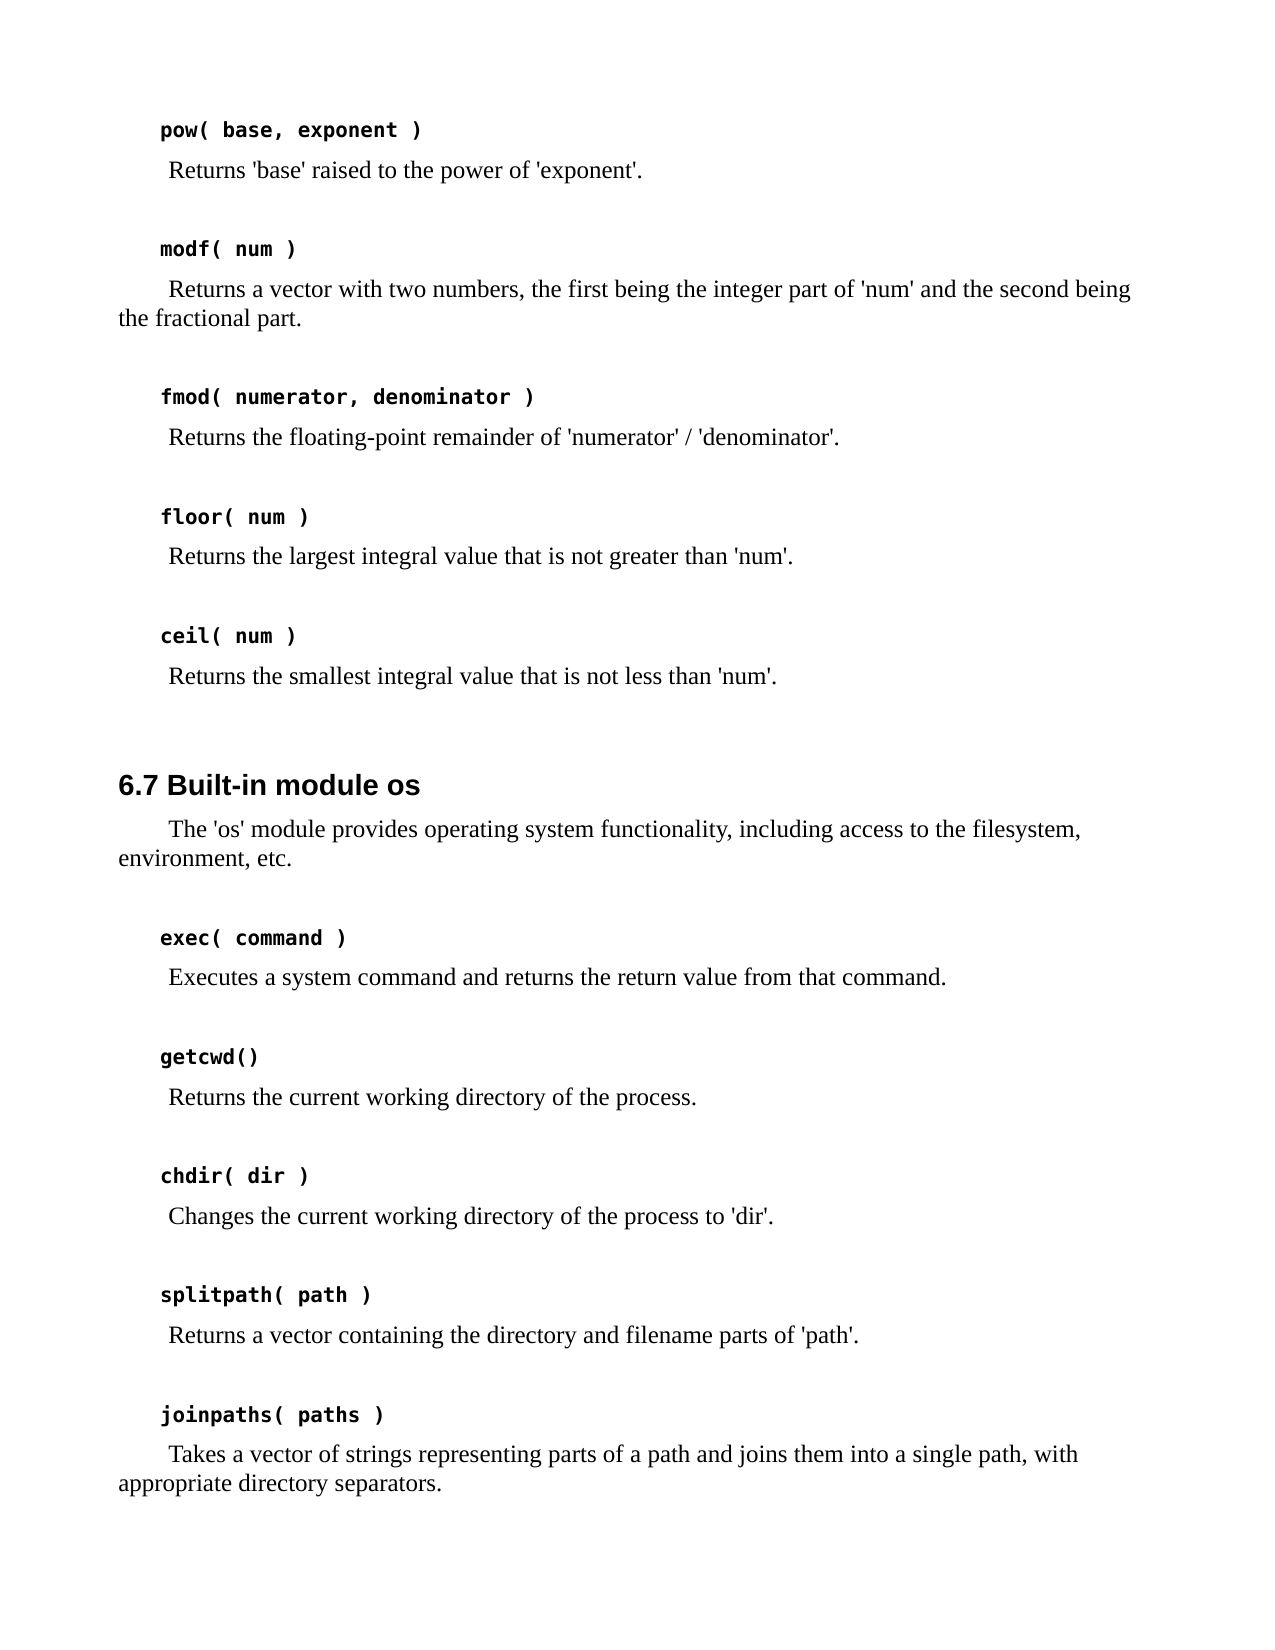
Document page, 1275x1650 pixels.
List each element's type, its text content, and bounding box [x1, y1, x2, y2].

text Returns the current working directory of the process. [118, 1082, 1157, 1110]
text modf( num ) [118, 237, 1157, 262]
text splitpath( path ) [118, 1283, 1157, 1308]
text floor( num ) [118, 505, 1157, 529]
text pow( base, exponent ) [118, 118, 1157, 142]
text exec( command ) [118, 926, 1157, 950]
text Returns a vector containing the directory and filename parts of 'path'. [118, 1320, 1157, 1349]
text ceil( num ) [118, 624, 1157, 648]
text Executes a system command and returns the return value from that command. [118, 962, 1157, 991]
text Returns 'base' raised to the power of 'exponent'. [118, 155, 1157, 184]
text Returns the floating-point remainder of 'numerator' / 'denominator'. [118, 422, 1157, 451]
text Returns the largest integral value that is not greater than 'num'. [118, 541, 1157, 570]
text chdir( dir ) [118, 1164, 1157, 1188]
text Changes the current working directory of the process to 'dir'. [118, 1201, 1157, 1229]
text joinpaths( paths ) [118, 1403, 1157, 1427]
text Takes a vector of strings representing parts of a path and joins them into a single path, with appropriate directory separators. [118, 1439, 1157, 1497]
text Returns a vector with two numbers, the first being the integer part of 'num' and the second being the fractional part. [118, 274, 1157, 332]
text getcwd() [118, 1045, 1157, 1069]
subtitle 6.7 Built-in module os [118, 768, 1157, 802]
text The 'os' module provides operating system functionality, including access to the filesystem, environment, etc. [118, 814, 1157, 872]
text fmod( numerator, denominator ) [118, 385, 1157, 410]
text Returns the smallest integral value that is not less than 'num'. [118, 661, 1157, 689]
